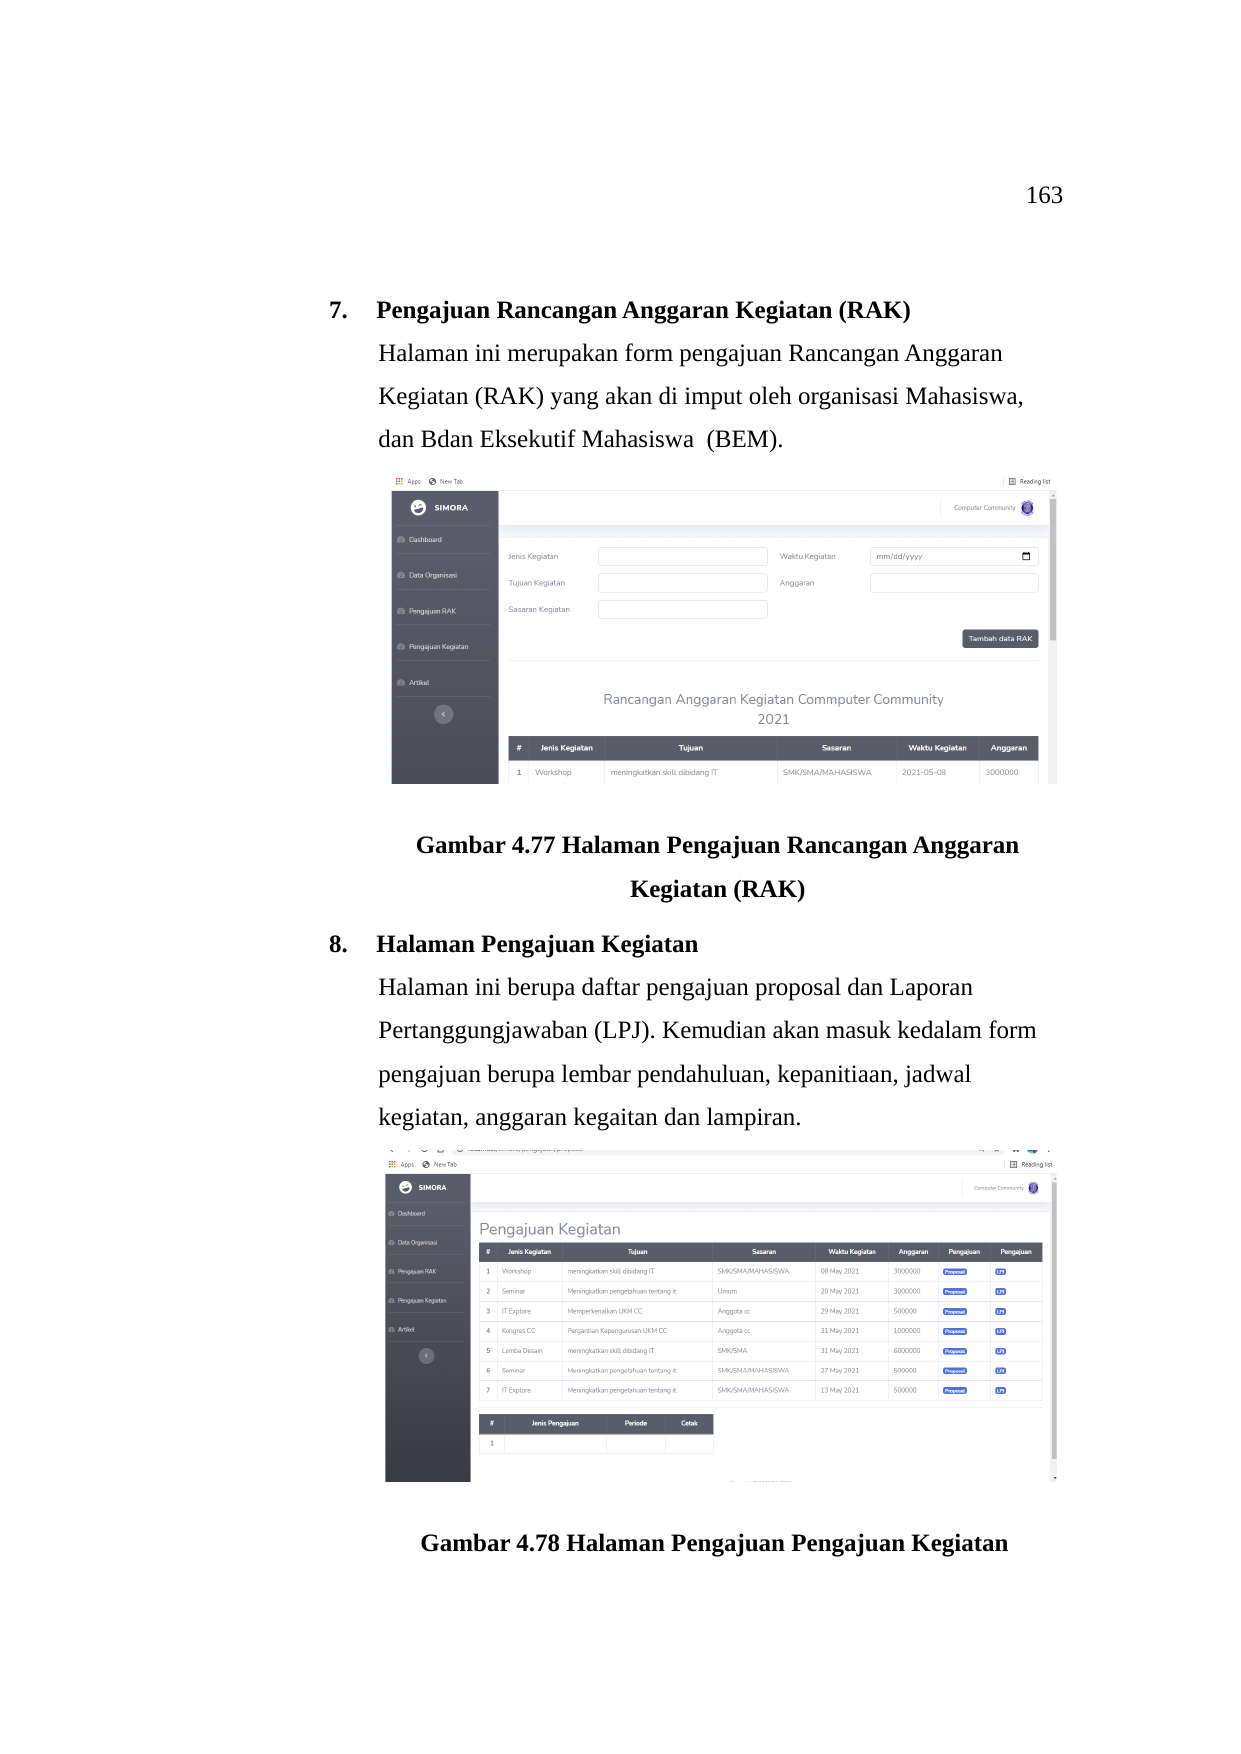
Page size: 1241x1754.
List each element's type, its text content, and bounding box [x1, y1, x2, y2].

list Gambar 4.77 Halaman Pengajuan Rancangan Anggaran Kegiatan (RAK) [372, 831, 1063, 902]
list Gambar 4.78 Halaman Pengajuan Pengajuan Kegiatan [372, 1528, 1063, 1557]
list Halaman ini merupakan form pengajuan Rancangan Anggaran Kegiatan (RAK) yang akan di imput oleh organisasi Mahasiswa, dan Bdan Eksekutif Mahasiswa (BEM). [378, 338, 1063, 453]
picture [391, 473, 1057, 784]
list Halaman Pengajuan Kegiatan [317, 929, 1063, 958]
list Pengajuan Rancangan Anggaran Kegiatan (RAK) [317, 295, 1063, 324]
list Halaman ini berupa daftar pengajuan proposal dan Laporan Pertanggungjawaban (LPJ). Kemudian akan masuk kedalam form pengajuan berupa lembar pendahuluan, kepanitiaan, jadwal kegiatan, anggaran kegaitan dan lampiran. [378, 972, 1063, 1131]
picture [385, 1150, 1057, 1482]
table_header [386, 468, 1062, 818]
table_header [380, 1145, 1062, 1516]
